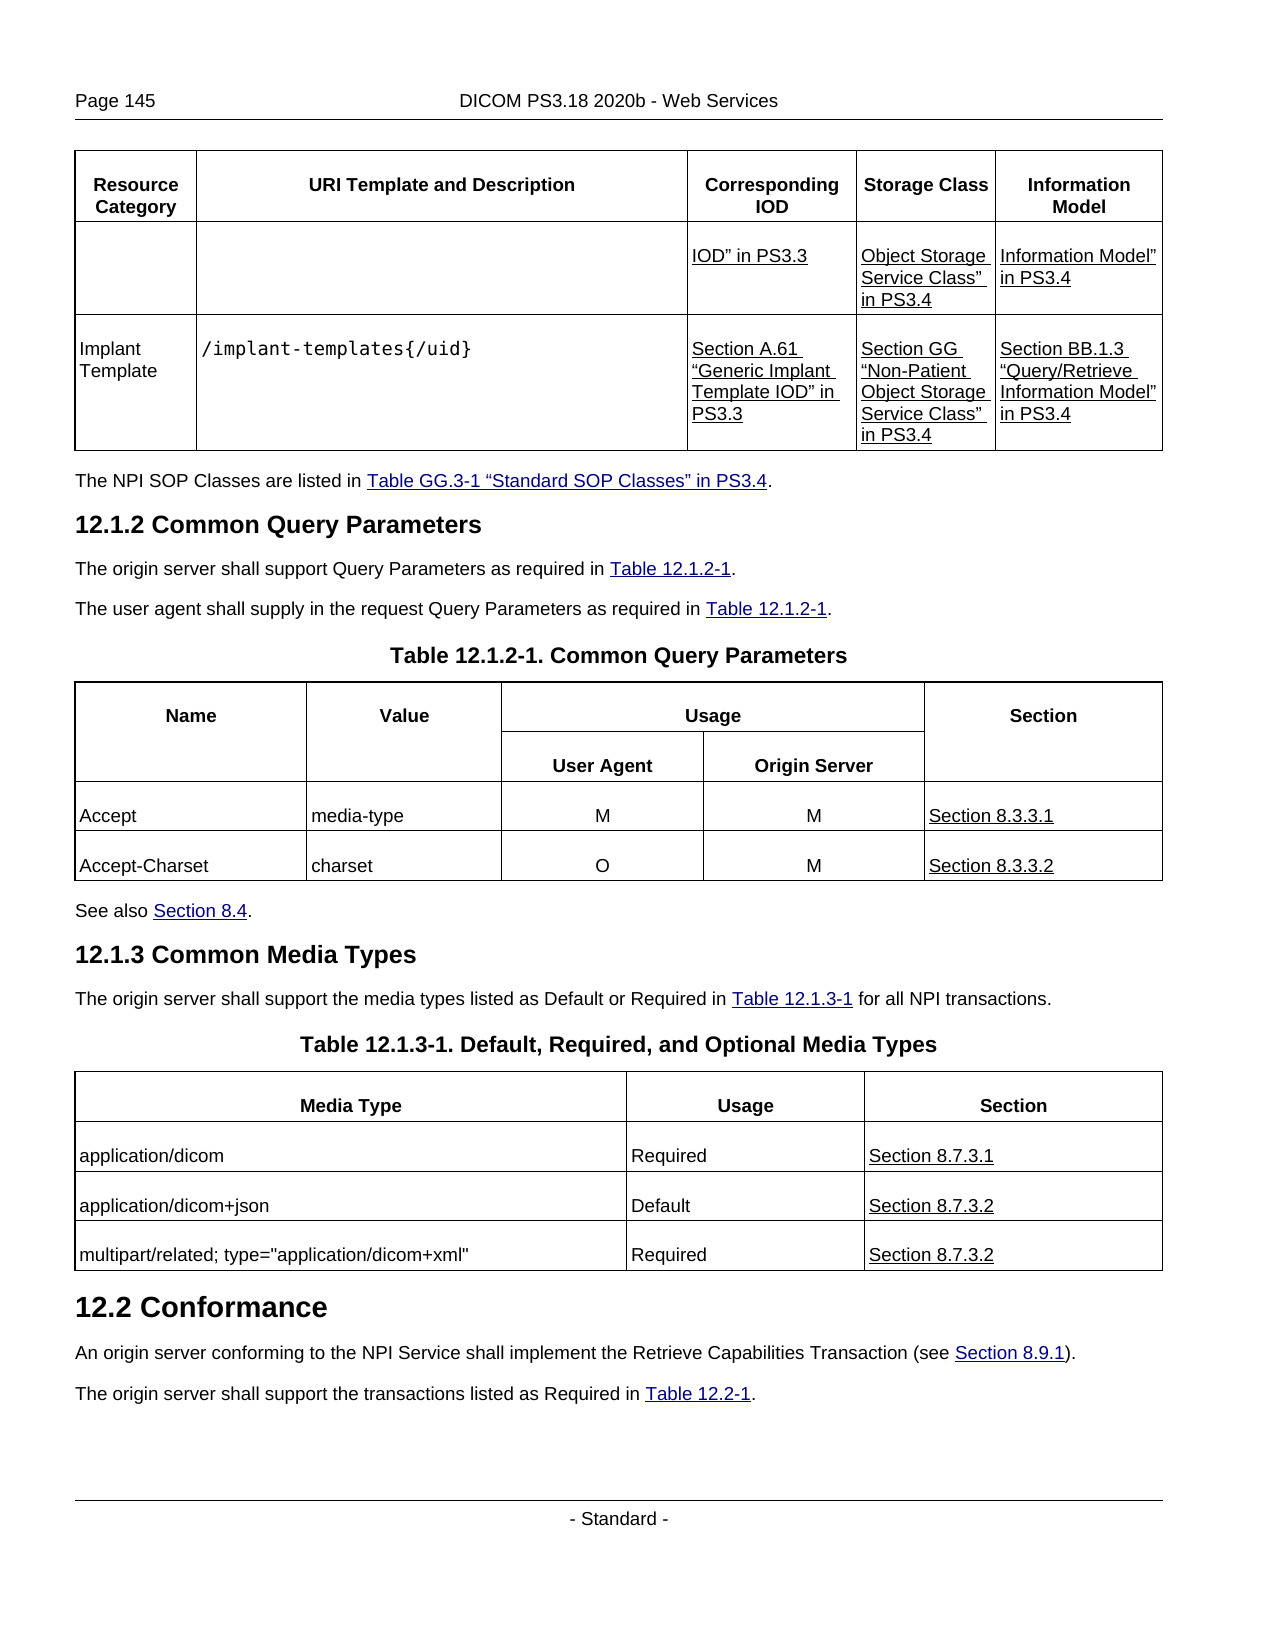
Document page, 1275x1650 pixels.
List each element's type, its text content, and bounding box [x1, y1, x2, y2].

table_header Value [307, 683, 501, 781]
table_cell media-type [307, 782, 501, 830]
table_cell multipart/related; type="application/dicom+xml" [76, 1221, 626, 1270]
text Table 12.1.2-1. Common Query Parameters [75, 642, 1162, 668]
table_cell Section 8.7.3.2 [865, 1221, 1162, 1270]
table_cell Section 8.3.3.1 [925, 782, 1162, 830]
table_cell Required [627, 1221, 864, 1270]
table_cell Implant Template [76, 315, 196, 450]
text See also Section 8.4. [75, 900, 1162, 921]
table_cell IOD” in PS3.3 [688, 222, 856, 314]
table_cell Section BB.1.3 “Query/Retrieve Information Model” in PS3.4 [996, 315, 1162, 450]
text 12.1.3 Common Media Types [75, 940, 1162, 969]
table_header Resource Category [76, 151, 196, 221]
table_cell Accept-Charset [76, 831, 306, 880]
table_cell Section GG “Non-Patient Object Storage Service Class” in PS3.4 [857, 315, 995, 450]
table_cell M [704, 782, 924, 830]
table_cell Required [627, 1122, 864, 1171]
table_header Name [76, 683, 306, 781]
table_cell User Agent [502, 732, 703, 781]
table_header Storage Class [857, 151, 995, 221]
text The origin server shall support the media types listed as Default or Required in Table 12.1.3-1 for all NPI transactions. [75, 988, 1162, 1009]
table_cell [76, 222, 196, 314]
table_header Section [925, 683, 1162, 781]
table_header Usage [502, 683, 924, 731]
table_cell /implant-templates{/uid} [197, 315, 687, 450]
text 12.2 Conformance [75, 1290, 1162, 1323]
table_cell Section 8.7.3.2 [865, 1172, 1162, 1220]
table_header Information Model [996, 151, 1162, 221]
table_header Section [865, 1072, 1162, 1121]
text The NPI SOP Classes are listed in Table GG.3-1 “Standard SOP Classes” in PS3.4. [75, 470, 1162, 491]
table_cell Section A.61 “Generic Implant Template IOD” in PS3.3 [688, 315, 856, 450]
table_cell application/dicom [76, 1122, 626, 1171]
text 12.1.2 Common Query Parameters [75, 510, 1162, 539]
table_cell Section 8.3.3.2 [925, 831, 1162, 880]
table_cell Accept [76, 782, 306, 830]
table_header Usage [627, 1072, 864, 1121]
table_cell M [704, 831, 924, 880]
table_cell Origin Server [704, 732, 924, 781]
table_cell Information Model” in PS3.4 [996, 222, 1162, 314]
text Table 12.1.3-1. Default, Required, and Optional Media Types [75, 1032, 1162, 1058]
text The origin server shall support the transactions listed as Required in Table 12.2-1. [75, 1382, 1162, 1404]
table_cell Object Storage Service Class” in PS3.4 [857, 222, 995, 314]
table_cell M [502, 782, 703, 830]
table_header Media Type [76, 1072, 626, 1121]
table_header Corresponding IOD [688, 151, 856, 221]
text The user agent shall supply in the request Query Parameters as required in Table 12.1.2-1. [75, 598, 1162, 619]
table_cell charset [307, 831, 501, 880]
table_cell [197, 222, 687, 314]
table_cell Section 8.7.3.1 [865, 1122, 1162, 1171]
table_header URI Template and Description [197, 151, 687, 221]
text An origin server conforming to the NPI Service shall implement the Retrieve Capabilities Transaction (see Section 8.9.1). [75, 1342, 1162, 1363]
text The origin server shall support Query Parameters as required in Table 12.1.2-1. [75, 558, 1162, 579]
table_cell Default [627, 1172, 864, 1220]
table_cell application/dicom+json [76, 1172, 626, 1220]
table_cell O [502, 831, 703, 880]
